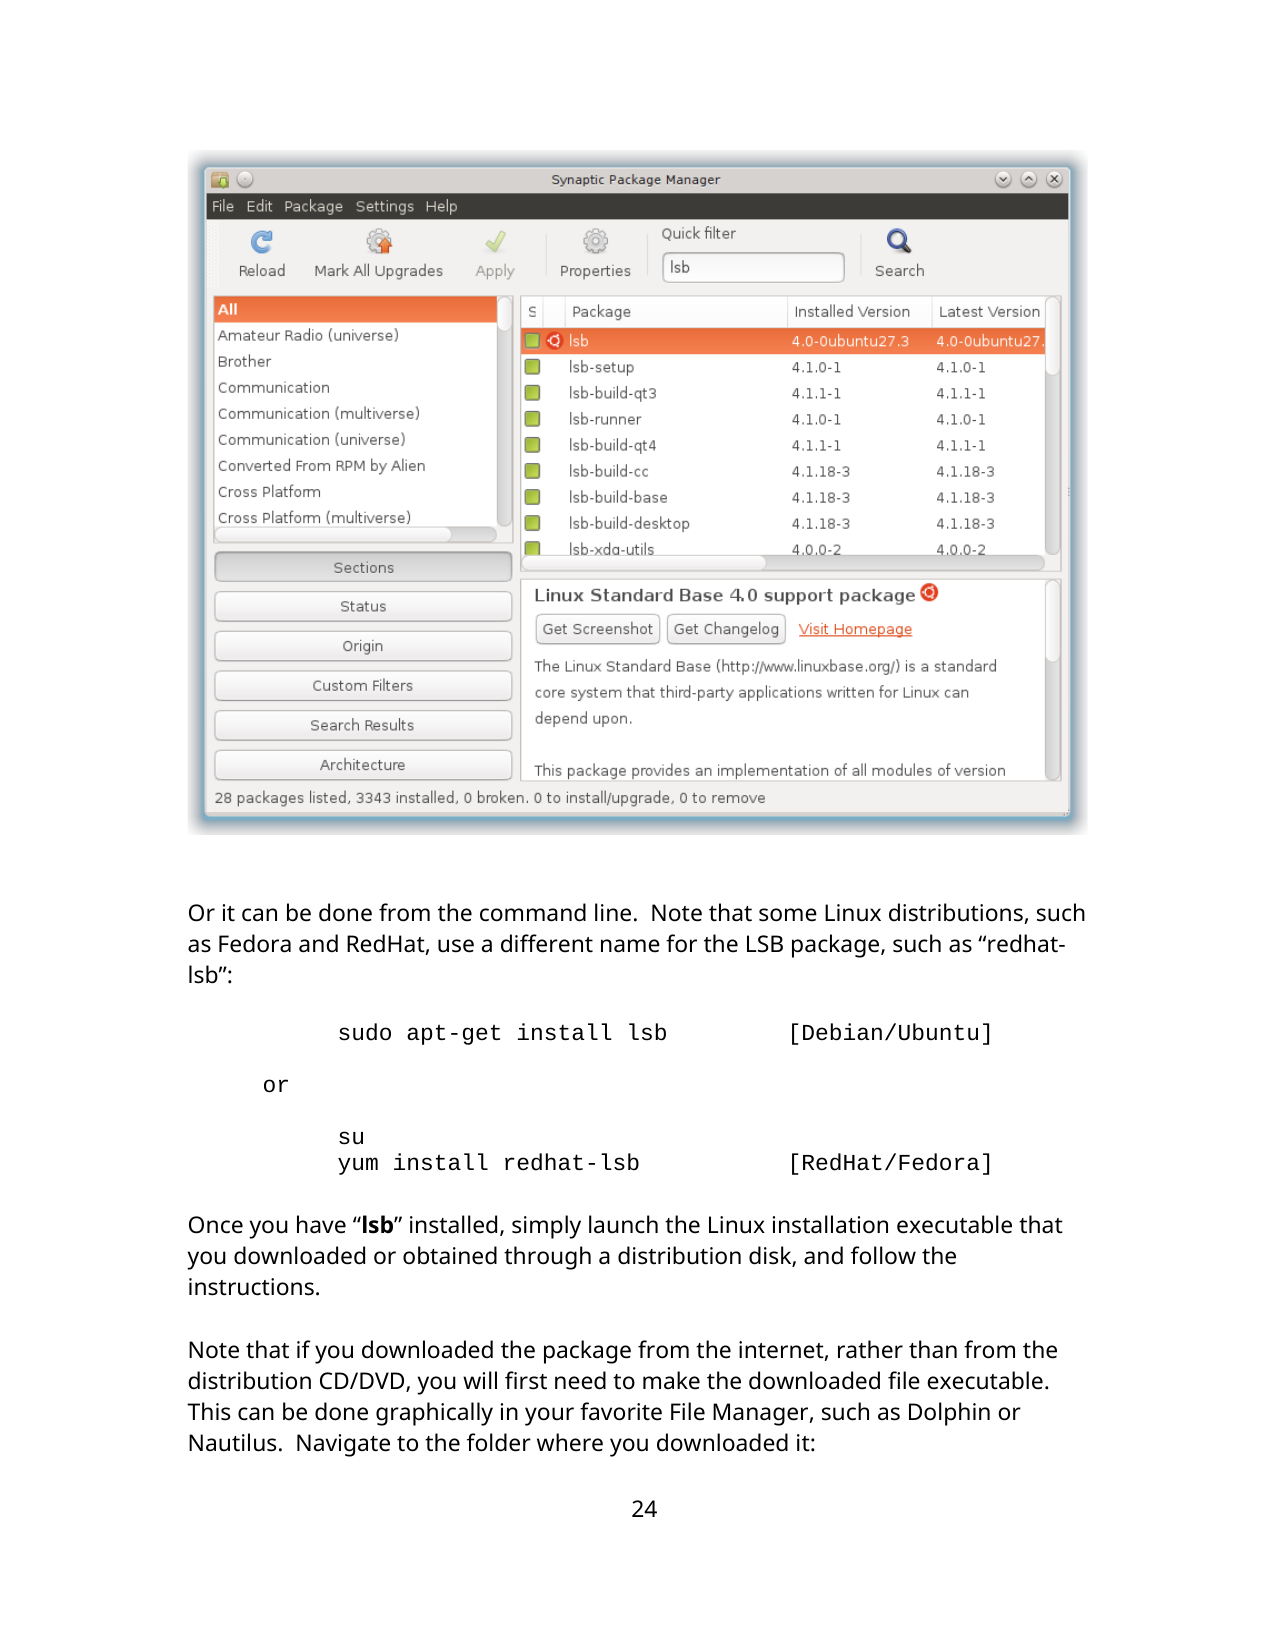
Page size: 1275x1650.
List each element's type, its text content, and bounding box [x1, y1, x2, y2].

text or [262, 1073, 1087, 1099]
text Note that if you downloaded the package from the internet, rather than from the distribution CD/DVD, you will first need to make the downloaded file executable. This can be done graphically in your favorite File Manager, such as Dolphin or Nautilus. Navigate to the folder where you downloaded it: [187, 1333, 1087, 1458]
picture [187, 150, 1088, 835]
text Once you have “lsb” installed, simply launch the Linux installation executable that you downloaded or obtained through a distribution disk, and follow the instructions. [187, 1208, 1087, 1302]
text yum install redhat-lsb [RedHat/Fedora] [337, 1151, 1087, 1177]
text Or it can be done from the command line. Note that some Linux distributions, such as Fedora and RedHat, use a different name for the LSB package, such as “redhat-lsb”: [187, 897, 1087, 990]
text sudo apt-get install lsb [Debian/Ubuntu] [337, 1022, 1087, 1048]
text su [337, 1125, 1087, 1151]
